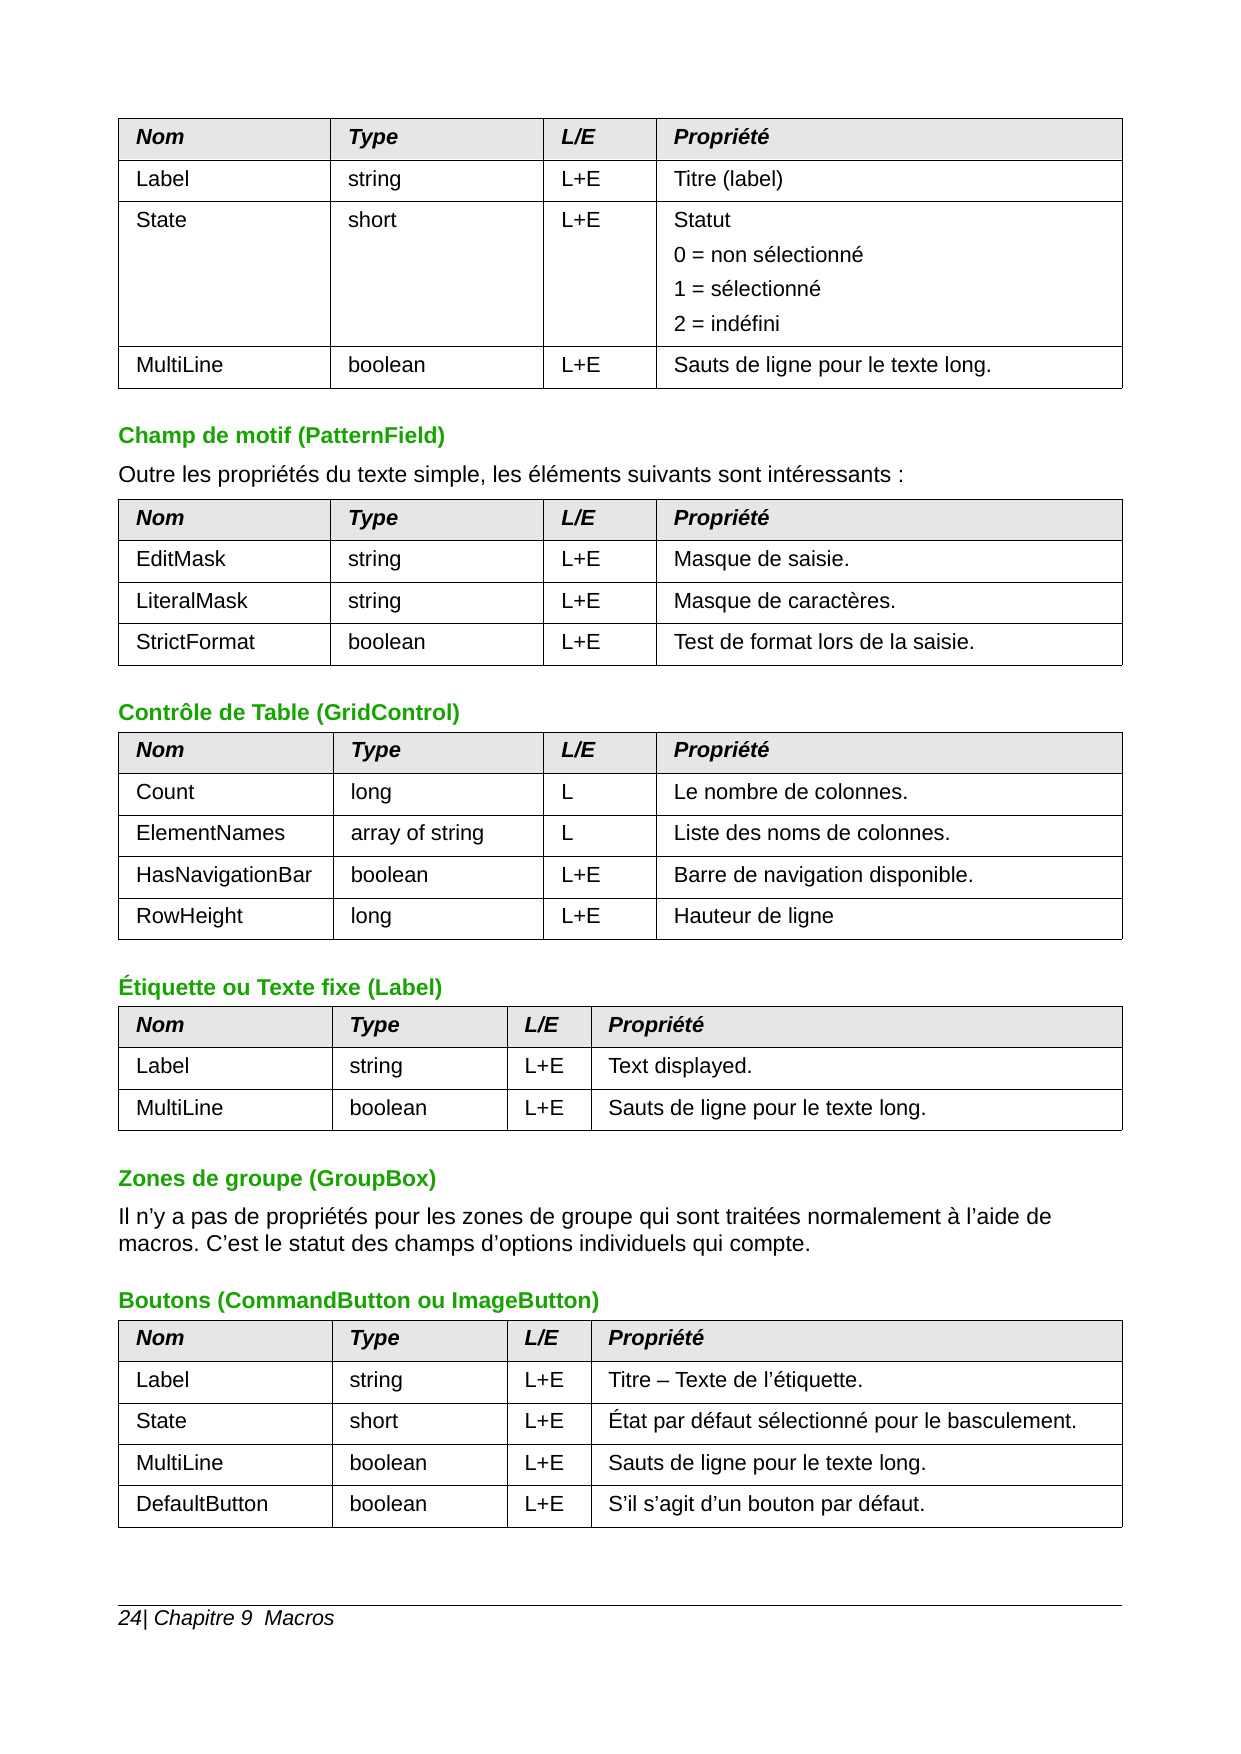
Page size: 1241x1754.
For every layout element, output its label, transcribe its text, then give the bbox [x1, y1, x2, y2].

table_cell L+E [544, 583, 656, 623]
table_header Propriété [592, 1007, 1122, 1047]
table_cell Sauts de ligne pour le texte long. [657, 347, 1122, 388]
table_cell Label [119, 1048, 332, 1089]
table_header Propriété [657, 500, 1122, 540]
table_header Nom [119, 1007, 332, 1047]
table_cell L+E [544, 161, 656, 201]
table_cell État par défaut sélectionné pour le basculement. [592, 1404, 1122, 1444]
table_cell S’il s’agit d’un bouton par défaut. [592, 1486, 1122, 1527]
table_cell Hauteur de ligne [657, 899, 1122, 939]
table_header Type [331, 500, 543, 540]
table_header Nom [119, 733, 333, 773]
table_cell MultiLine [119, 1090, 332, 1130]
table_header Type [334, 733, 543, 773]
table_header Propriété [657, 733, 1122, 773]
table_cell L+E [544, 347, 656, 388]
table_cell Test de format lors de la saisie. [657, 624, 1122, 664]
table_cell Barre de navigation disponible. [657, 857, 1122, 897]
table_cell StrictFormat [119, 624, 330, 664]
table_header L/E [544, 119, 656, 159]
table_cell MultiLine [119, 1445, 332, 1485]
table_cell L+E [544, 624, 656, 664]
subtitle Étiquette ou Texte fixe (Label) [118, 973, 1122, 1000]
table_header L/E [544, 500, 656, 540]
table_cell Titre – Texte de l’étiquette. [592, 1362, 1122, 1402]
table_cell boolean [333, 1445, 507, 1485]
table_cell short [331, 202, 543, 346]
table_cell Statut 0 = non sélectionné 1 = sélectionné 2 = indéfini [657, 202, 1122, 346]
table_cell LiteralMask [119, 583, 330, 623]
table_cell string [333, 1362, 507, 1402]
table_cell boolean [334, 857, 543, 897]
table_cell string [331, 583, 543, 623]
table_cell Text displayed. [592, 1048, 1122, 1089]
table_cell Masque de saisie. [657, 541, 1122, 582]
table_cell boolean [333, 1486, 507, 1527]
table_cell DefaultButton [119, 1486, 332, 1527]
table_cell string [331, 161, 543, 201]
table_cell Sauts de ligne pour le texte long. [592, 1445, 1122, 1485]
table_cell Liste des noms de colonnes. [657, 816, 1122, 856]
subtitle Contrôle de Table (GridControl) [118, 699, 1122, 726]
text Il n’y a pas de propriétés pour les zones de groupe qui sont traitées normalement à l’aide de macros. C’est le statut des champs d’options individuels qui compte. [118, 1203, 1122, 1256]
table_cell L+E [544, 857, 656, 897]
table_cell long [334, 899, 543, 939]
table_cell L+E [508, 1362, 591, 1402]
table_cell State [119, 1404, 332, 1444]
table_header L/E [508, 1321, 591, 1361]
table_cell L+E [508, 1404, 591, 1444]
table_cell Label [119, 1362, 332, 1402]
table_cell short [333, 1404, 507, 1444]
table_cell boolean [333, 1090, 507, 1130]
table_cell HasNavigationBar [119, 857, 333, 897]
table_cell L+E [544, 541, 656, 582]
table_cell long [334, 774, 543, 814]
text Outre les propriétés du texte simple, les éléments suivants sont intéressants : [118, 461, 1122, 487]
table_header L/E [508, 1007, 591, 1047]
table_cell L+E [508, 1090, 591, 1130]
table_header Nom [119, 500, 330, 540]
table_cell RowHeight [119, 899, 333, 939]
table_header Propriété [592, 1321, 1122, 1361]
table_cell L+E [544, 202, 656, 346]
table_cell string [331, 541, 543, 582]
table_cell Masque de caractères. [657, 583, 1122, 623]
table_cell L [544, 774, 656, 814]
table_cell L [544, 816, 656, 856]
table_header Type [333, 1007, 507, 1047]
table_cell string [333, 1048, 507, 1089]
table_cell L+E [508, 1445, 591, 1485]
table_header Propriété [657, 119, 1122, 159]
table_cell EditMask [119, 541, 330, 582]
table_cell boolean [331, 624, 543, 664]
subtitle Champ de motif (PatternField) [118, 422, 1122, 449]
table_cell Label [119, 161, 330, 201]
table_cell Le nombre de colonnes. [657, 774, 1122, 814]
table_cell L+E [508, 1048, 591, 1089]
table_cell MultiLine [119, 347, 330, 388]
table_header Type [331, 119, 543, 159]
table_cell boolean [331, 347, 543, 388]
table_cell State [119, 202, 330, 346]
table_cell L+E [544, 899, 656, 939]
subtitle Zones de groupe (GroupBox) [118, 1165, 1122, 1191]
table_cell Sauts de ligne pour le texte long. [592, 1090, 1122, 1130]
table_header L/E [544, 733, 656, 773]
table_cell Titre (label) [657, 161, 1122, 201]
table_cell Count [119, 774, 333, 814]
table_header Nom [119, 119, 330, 159]
table_cell array of string [334, 816, 543, 856]
table_cell L+E [508, 1486, 591, 1527]
table_cell ElementNames [119, 816, 333, 856]
table_header Nom [119, 1321, 332, 1361]
table_header Type [333, 1321, 507, 1361]
subtitle Boutons (CommandButton ou ImageButton) [118, 1287, 1122, 1313]
